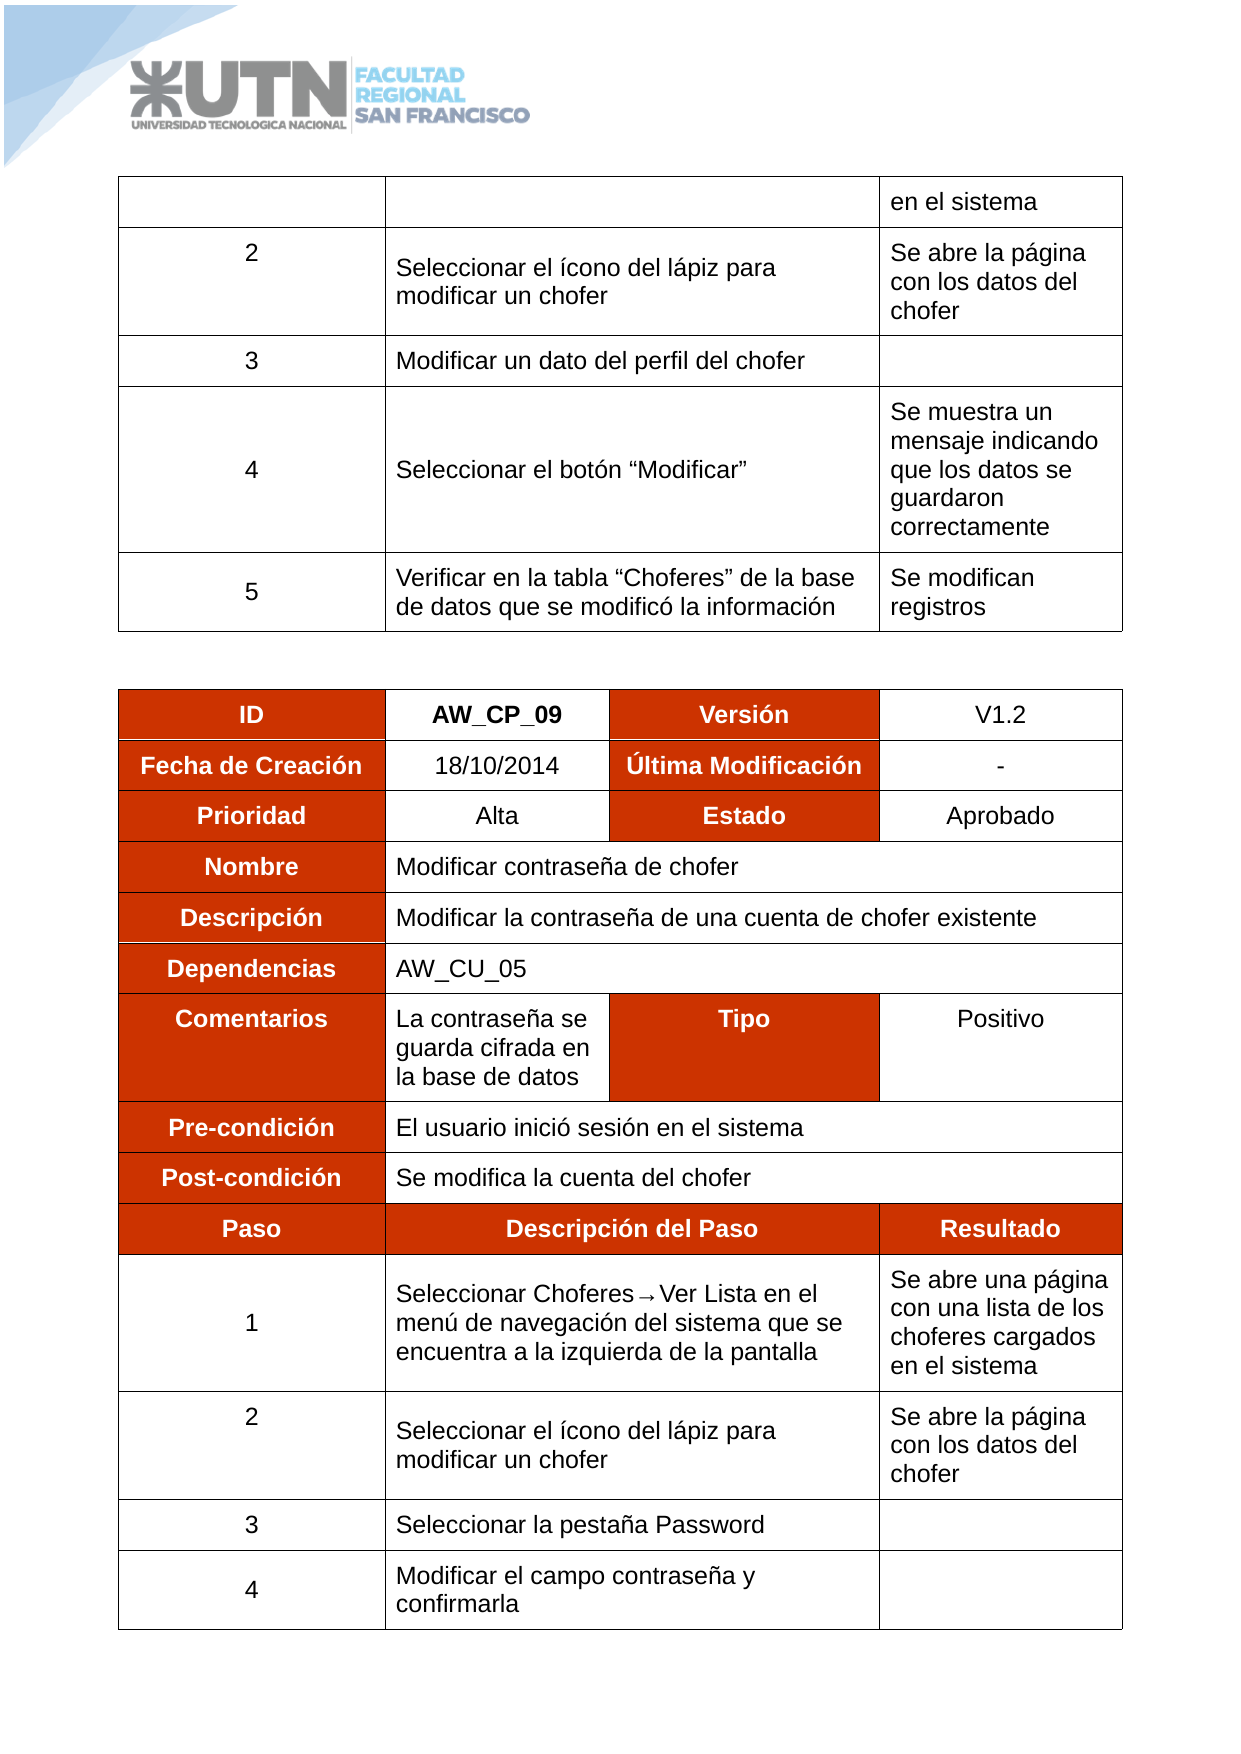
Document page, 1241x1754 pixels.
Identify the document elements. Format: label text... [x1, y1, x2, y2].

table_cell Se modifica la cuenta del chofer [386, 1153, 1122, 1203]
table_cell 4 [119, 1551, 385, 1629]
table_cell 18/10/2014 [386, 741, 609, 790]
table_cell Seleccionar el ícono del lápiz para modificar un chofer [386, 228, 879, 335]
table_cell Descripción [119, 893, 385, 942]
table_cell Post-condición [119, 1153, 385, 1203]
table_cell [119, 177, 385, 227]
table_cell 3 [119, 1500, 385, 1549]
table_cell Descripción del Paso [386, 1204, 879, 1254]
table_header ID [119, 690, 385, 739]
table_cell El usuario inició sesión en el sistema [386, 1102, 1122, 1152]
table_cell Dependencias [119, 944, 385, 993]
table_cell Alta [386, 791, 609, 841]
table_cell Modificar el campo contraseña y confirmarla [386, 1551, 879, 1629]
table_cell Pre-condición [119, 1102, 385, 1152]
table_header AW_CP_09 [386, 690, 609, 739]
table_cell Estado [610, 791, 879, 841]
table_header Versión [610, 690, 879, 739]
table_cell Seleccionar la pestaña Password [386, 1500, 879, 1549]
table_cell Modificar contraseña de chofer [386, 842, 1122, 892]
table_cell 2 [119, 1392, 385, 1499]
table_cell Seleccionar el botón “Modificar” [386, 387, 879, 552]
table_cell [880, 1551, 1122, 1629]
table_cell Se modifican registros [880, 553, 1122, 631]
table_cell Nombre [119, 842, 385, 892]
table_cell 2 [119, 228, 385, 335]
table_cell Tipo [610, 994, 879, 1101]
table_cell Fecha de Creación [119, 741, 385, 790]
table_header V1.2 [880, 690, 1122, 739]
table_cell Seleccionar Choferes→Ver Lista en el menú de navegación del sistema que se encuentra a la izquierda de la pantalla [386, 1255, 879, 1391]
table_cell Se abre una página con una lista de los choferes cargados en el sistema [880, 1255, 1122, 1391]
table_cell Se abre la página con los datos del chofer [880, 1392, 1122, 1499]
table_cell 4 [119, 387, 385, 552]
table_cell - [880, 741, 1122, 790]
table_cell Se muestra un mensaje indicando que los datos se guardaron correctamente [880, 387, 1122, 552]
table_cell AW_CU_05 [386, 944, 1122, 993]
table_cell Seleccionar el ícono del lápiz para modificar un chofer [386, 1392, 879, 1499]
table_cell Comentarios [119, 994, 385, 1101]
table_cell [880, 1500, 1122, 1549]
table_cell 5 [119, 553, 385, 631]
table_cell Última Modificación [610, 741, 879, 790]
table_cell Verificar en la tabla “Choferes” de la base de datos que se modificó la información [386, 553, 879, 631]
table_cell La contraseña se guarda cifrada en la base de datos [386, 994, 609, 1101]
table_cell Aprobado [880, 791, 1122, 841]
table_cell en el sistema [880, 177, 1122, 227]
table_cell Modificar un dato del perfil del chofer [386, 336, 879, 386]
table_cell Se abre la página con los datos del chofer [880, 228, 1122, 335]
table_cell Positivo [880, 994, 1122, 1101]
table_cell [386, 177, 879, 227]
table_cell 3 [119, 336, 385, 386]
table_cell [880, 336, 1122, 386]
picture [3, 5, 532, 169]
table_cell Resultado [880, 1204, 1122, 1254]
table_cell 1 [119, 1255, 385, 1391]
table_cell Paso [119, 1204, 385, 1254]
table_cell Prioridad [119, 791, 385, 841]
table_cell Modificar la contraseña de una cuenta de chofer existente [386, 893, 1122, 942]
